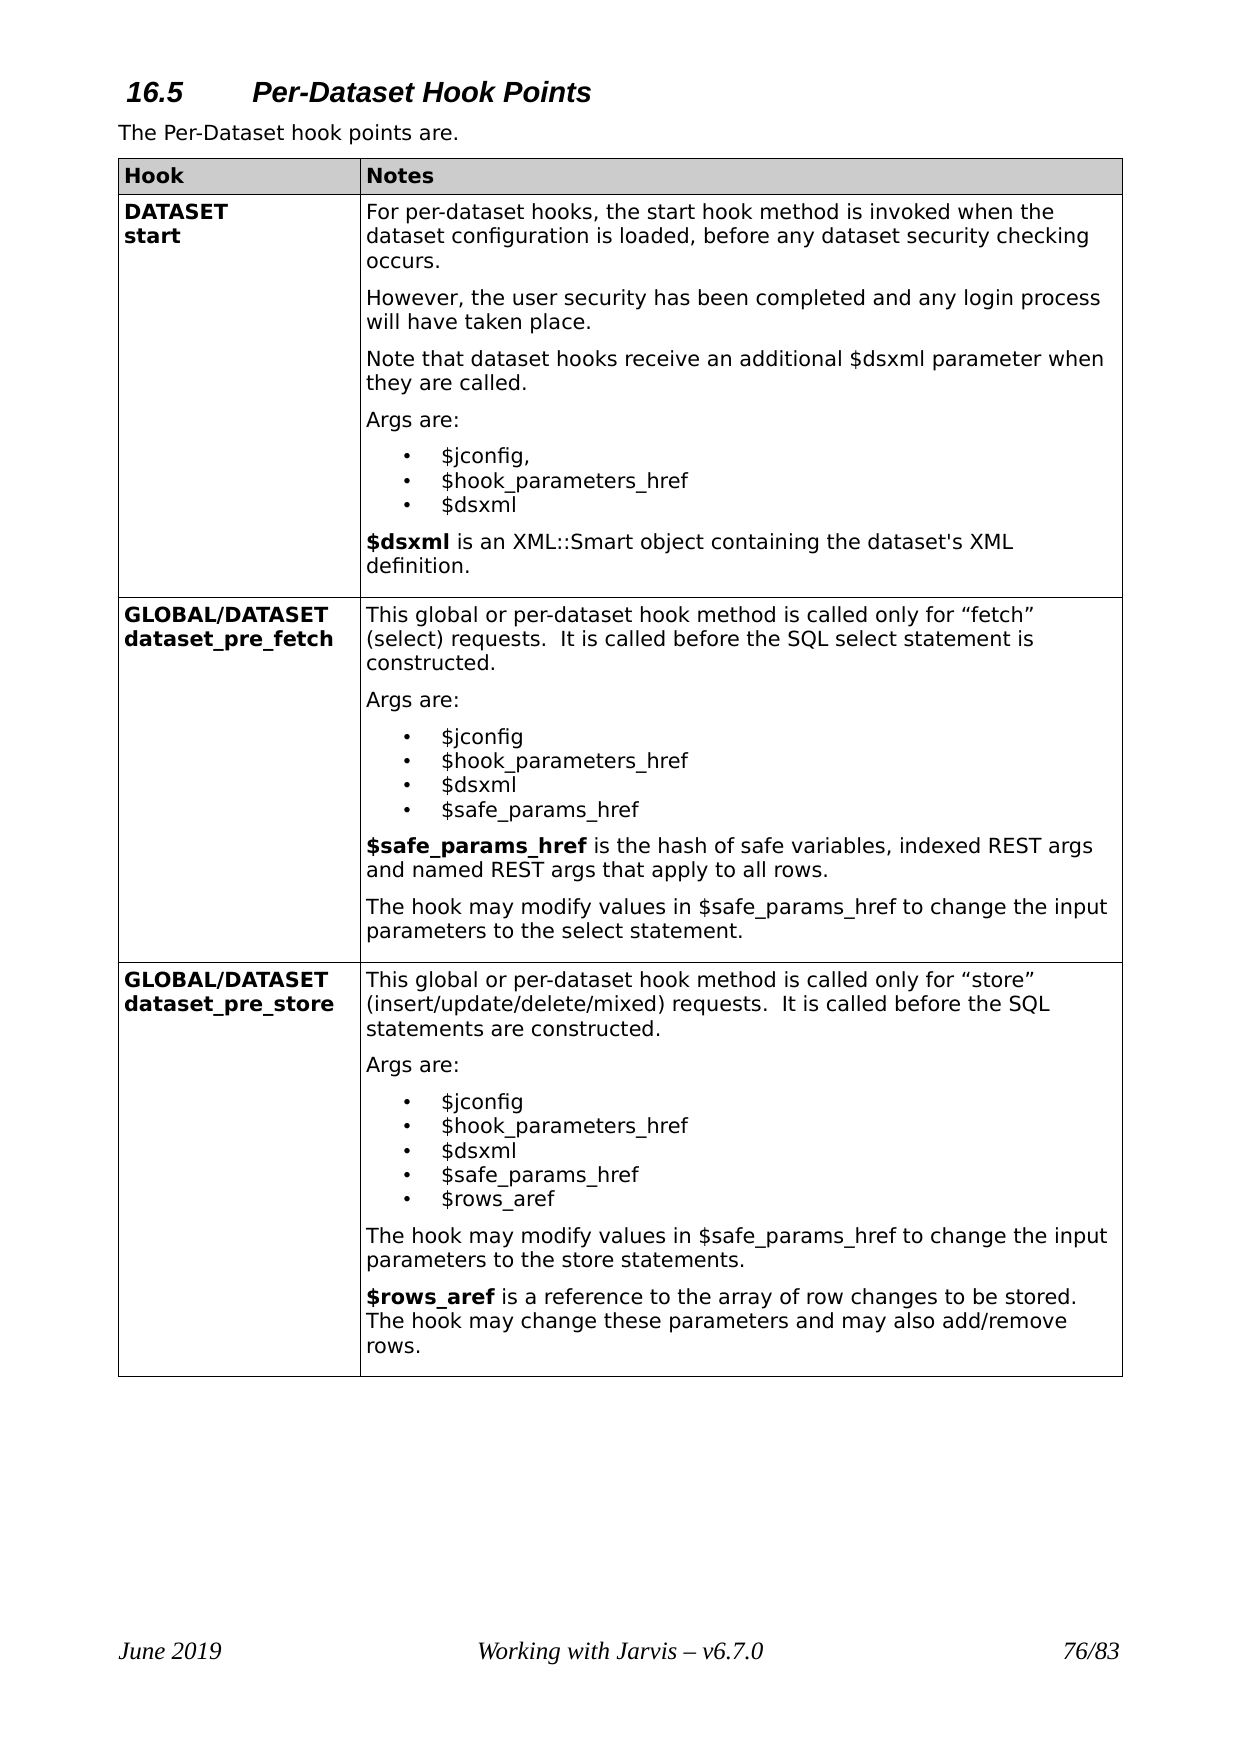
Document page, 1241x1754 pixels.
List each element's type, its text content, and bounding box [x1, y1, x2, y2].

table_cell This global or per-dataset hook method is called only for “store” (insert/update/delete/mixed) requests. It is called before the SQL statements are constructed. Args are: $jconfig $hook_parameters_href $dsxml $safe_params_href $rows_aref The hook may modify values in $safe_params_href to change the input parameters to the store statements. $rows_aref is a reference to the array of row changes to be stored. The hook may change these parameters and may also add/remove rows. [361, 963, 1122, 1376]
table_cell GLOBAL/DATASET dataset_pre_store [119, 963, 360, 1376]
table_cell GLOBAL/DATASET dataset_pre_fetch [119, 598, 360, 962]
subtitle Per-Dataset Hook Points [118, 75, 1122, 108]
table_cell For per-dataset hooks, the start hook method is invoked when the dataset configuration is loaded, before any dataset security checking occurs. However, the user security has been completed and any login process will have taken place. Note that dataset hooks receive an additional $dsxml parameter when they are called. Args are: $jconfig, $hook_parameters_href $dsxml $dsxml is an XML::Smart object containing the dataset's XML definition. [361, 195, 1122, 596]
table_cell DATASET start [119, 195, 360, 596]
text The Per-Dataset hook points are. [118, 121, 1122, 145]
table_header Hook [119, 159, 360, 194]
table_header Notes [361, 159, 1122, 194]
table_cell This global or per-dataset hook method is called only for “fetch” (select) requests. It is called before the SQL select statement is constructed. Args are: $jconfig $hook_parameters_href $dsxml $safe_params_href $safe_params_href is the hash of safe variables, indexed REST args and named REST args that apply to all rows. The hook may modify values in $safe_params_href to change the input parameters to the select statement. [361, 598, 1122, 962]
